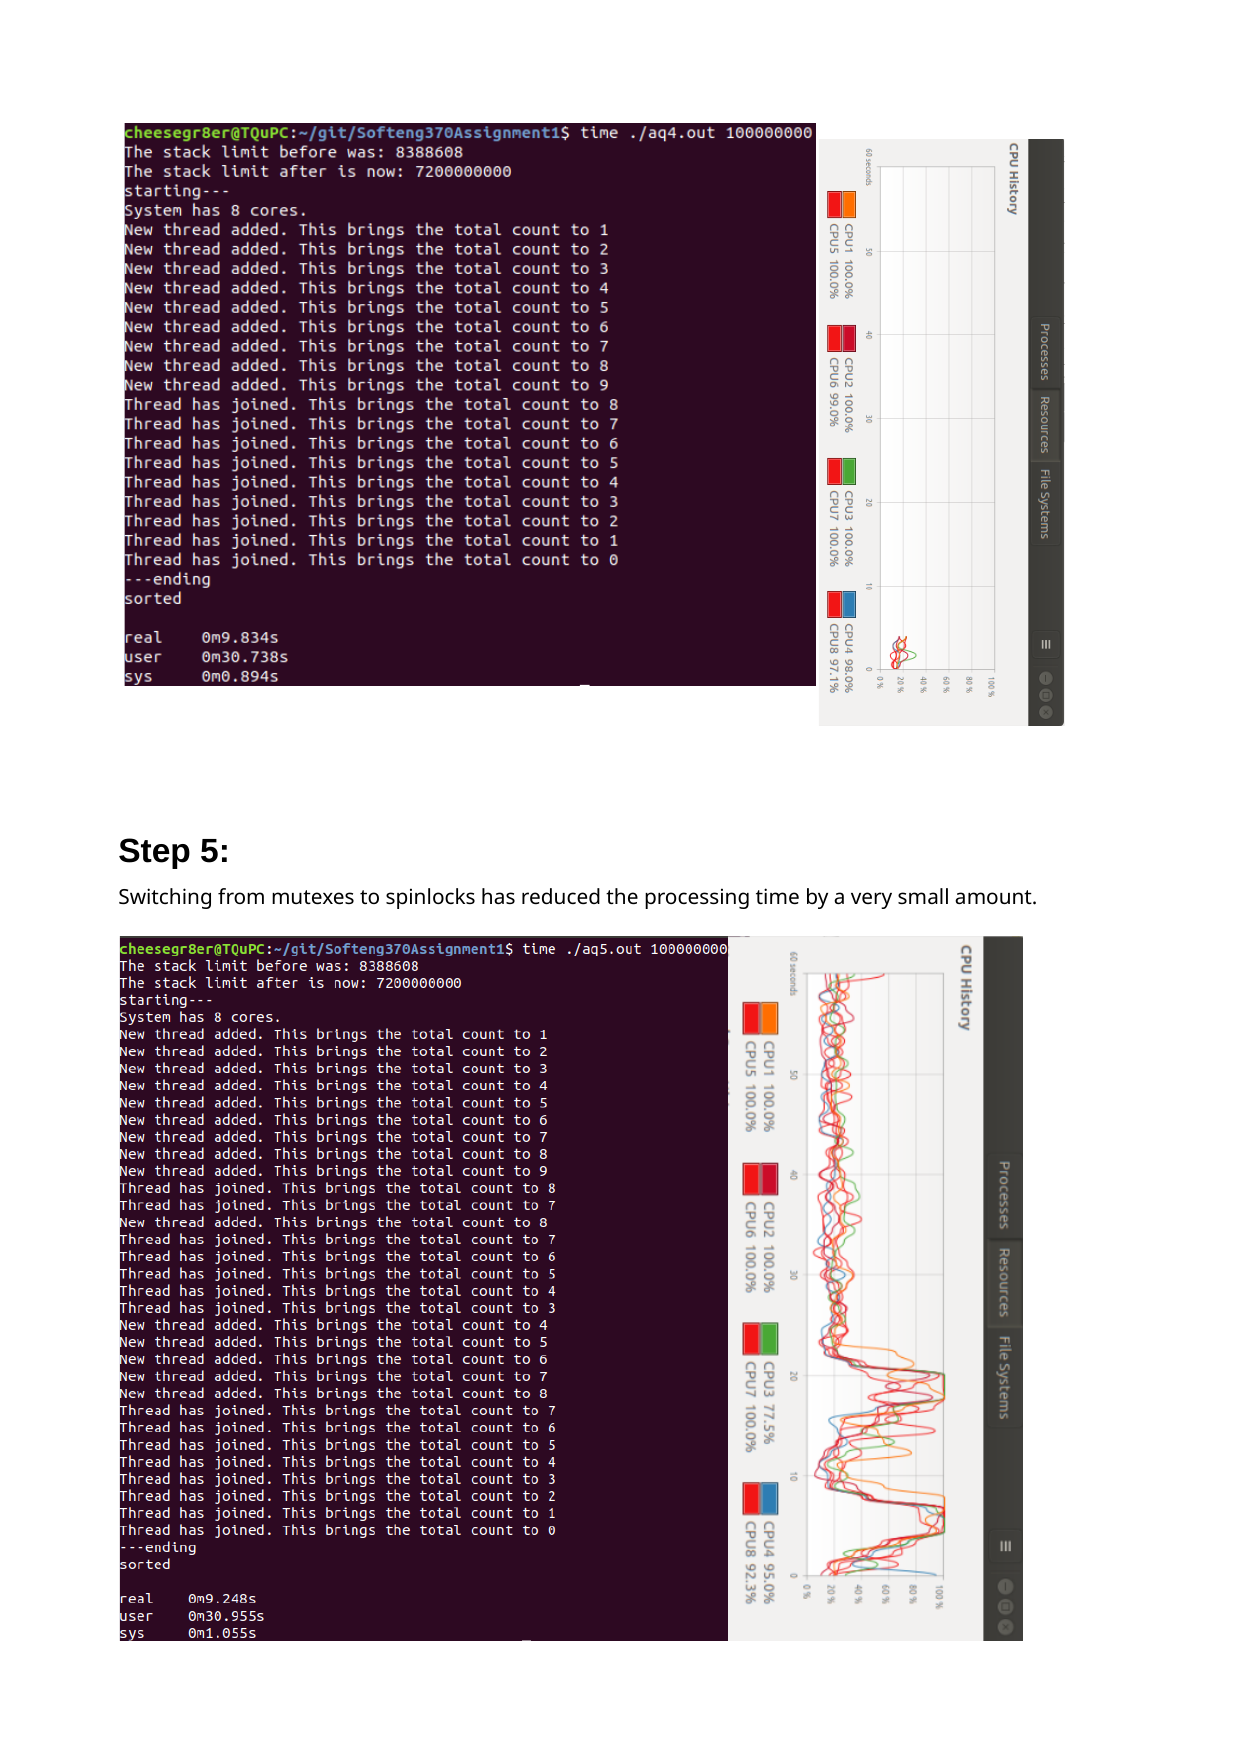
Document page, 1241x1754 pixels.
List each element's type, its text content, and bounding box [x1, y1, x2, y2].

picture [833, 1420, 1023, 1641]
text Switching from mutexes to spinlocks has reduced the processing time by a very small amount. [118, 882, 1122, 910]
picture [119, 936, 729, 1641]
subtitle Step 5: [118, 831, 1122, 869]
picture [124, 123, 816, 686]
picture [910, 544, 1065, 726]
